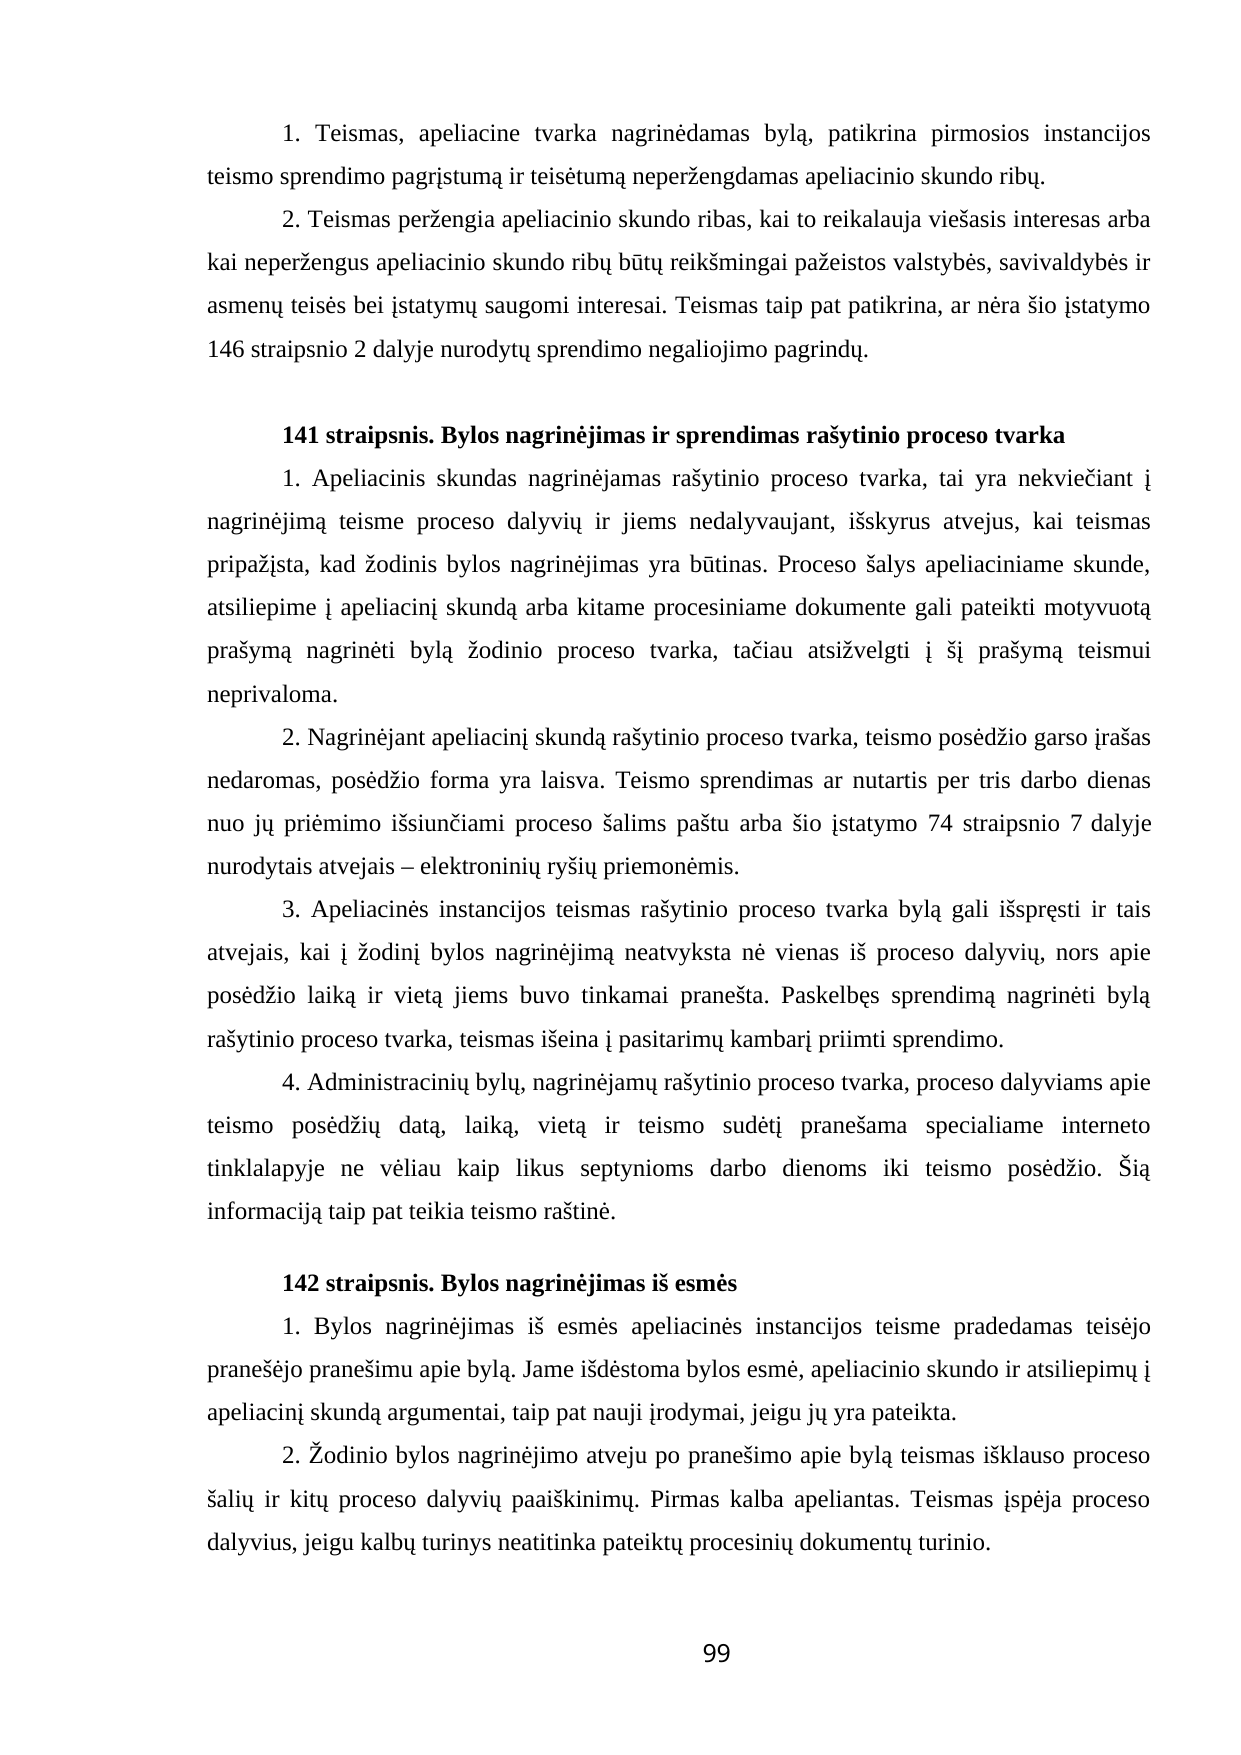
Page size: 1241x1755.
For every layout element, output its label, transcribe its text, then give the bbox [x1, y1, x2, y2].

text 2. Nagrinėjant apeliacinį skundą rašytinio proceso tvarka, teismo posėdžio garso įrašas nedaromas, posėdžio forma yra laisva. Teismo sprendimas ar nutartis per tris darbo dienas nuo jų priėmimo išsiunčiami proceso šalims paštu arba šio įstatymo 74 straipsnio 7 dalyje nurodytais atvejais – elektroninių ryšių priemonėmis. [207, 722, 1152, 880]
text 1. Apeliacinis skundas nagrinėjamas rašytinio proceso tvarka, tai yra nekviečiant į nagrinėjimą teisme proceso dalyvių ir jiems nedalyvaujant, išskyrus atvejus, kai teismas pripažįsta, kad žodinis bylos nagrinėjimas yra būtinas. Proceso šalys apeliaciniame skunde, atsiliepime į apeliacinį skundą arba kitame procesiniame dokumente gali pateikti motyvuotą prašymą nagrinėti bylą žodinio proceso tvarka, tačiau atsižvelgti į šį prašymą teismui neprivaloma. [207, 463, 1152, 707]
text 2. Teismas peržengia apeliacinio skundo ribas, kai to reikalauja viešasis interesas arba kai neperžengus apeliacinio skundo ribų būtų reikšmingai pažeistos valstybės, savivaldybės ir asmenų teisės bei įstatymų saugomi interesai. Teismas taip pat patikrina, ar nėra šio įstatymo 146 straipsnio 2 dalyje nurodytų sprendimo negaliojimo pagrindų. [207, 204, 1152, 362]
text 1. Teismas, apeliacine tvarka nagrinėdamas bylą, patikrina pirmosios instancijos teismo sprendimo pagrįstumą ir teisėtumą neperžengdamas apeliacinio skundo ribų. [207, 118, 1152, 190]
text 1. Bylos nagrinėjimas iš esmės apeliacinės instancijos teisme pradedamas teisėjo pranešėjo pranešimu apie bylą. Jame išdėstoma bylos esmė, apeliacinio skundo ir atsiliepimų į apeliacinį skundą argumentai, taip pat nauji įrodymai, jeigu jų yra pateikta. [207, 1311, 1152, 1426]
text 141 straipsnis. Bylos nagrinėjimas ir sprendimas rašytinio proceso tvarka [207, 420, 1152, 449]
text 3. Apeliacinės instancijos teismas rašytinio proceso tvarka bylą gali išspręsti ir tais atvejais, kai į žodinį bylos nagrinėjimą neatvyksta nė vienas iš proceso dalyvių, nors apie posėdžio laiką ir vietą jiems buvo tinkamai pranešta. Paskelbęs sprendimą nagrinėti bylą rašytinio proceso tvarka, teismas išeina į pasitarimų kambarį priimti sprendimo. [207, 894, 1152, 1052]
text 4. Administracinių bylų, nagrinėjamų rašytinio proceso tvarka, proceso dalyviams apie teismo posėdžių datą, laiką, vietą ir teismo sudėtį pranešama specialiame interneto tinklalapyje ne vėliau kaip likus septynioms darbo dienoms iki teismo posėdžio. Šią informaciją taip pat teikia teismo raštinė. [207, 1067, 1152, 1225]
text 142 straipsnis. Bylos nagrinėjimas iš esmės [207, 1268, 1152, 1297]
text 2. Žodinio bylos nagrinėjimo atveju po pranešimo apie bylą teismas išklauso proceso šalių ir kitų proceso dalyvių paaiškinimų. Pirmas kalba apeliantas. Teismas įspėja proceso dalyvius, jeigu kalbų turinys neatitinka pateiktų procesinių dokumentų turinio. [207, 1441, 1152, 1556]
